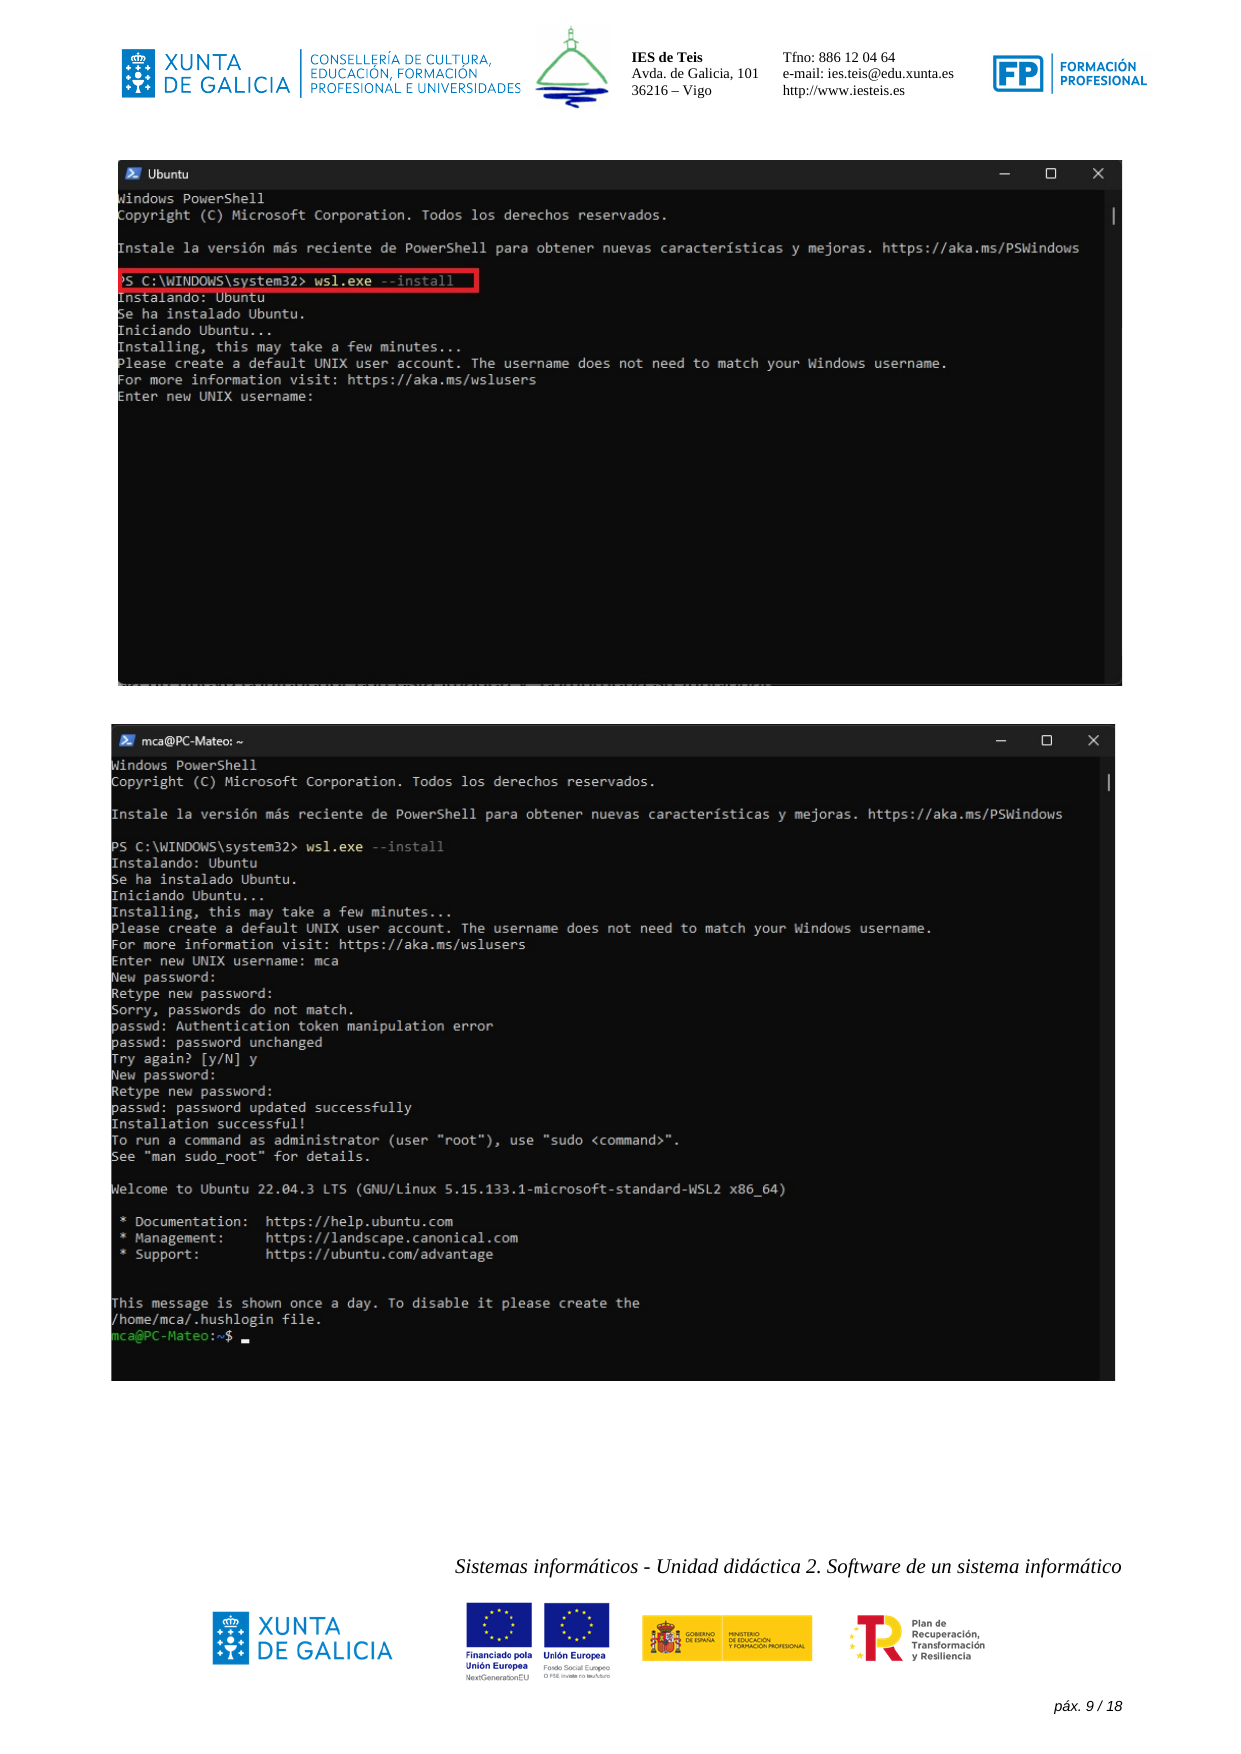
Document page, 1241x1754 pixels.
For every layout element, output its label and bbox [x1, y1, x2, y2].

picture [989, 50, 1153, 97]
picture [212, 1592, 1020, 1688]
picture [121, 49, 521, 98]
picture [534, 25, 611, 110]
picture [111, 724, 1116, 1381]
picture [118, 160, 1123, 686]
